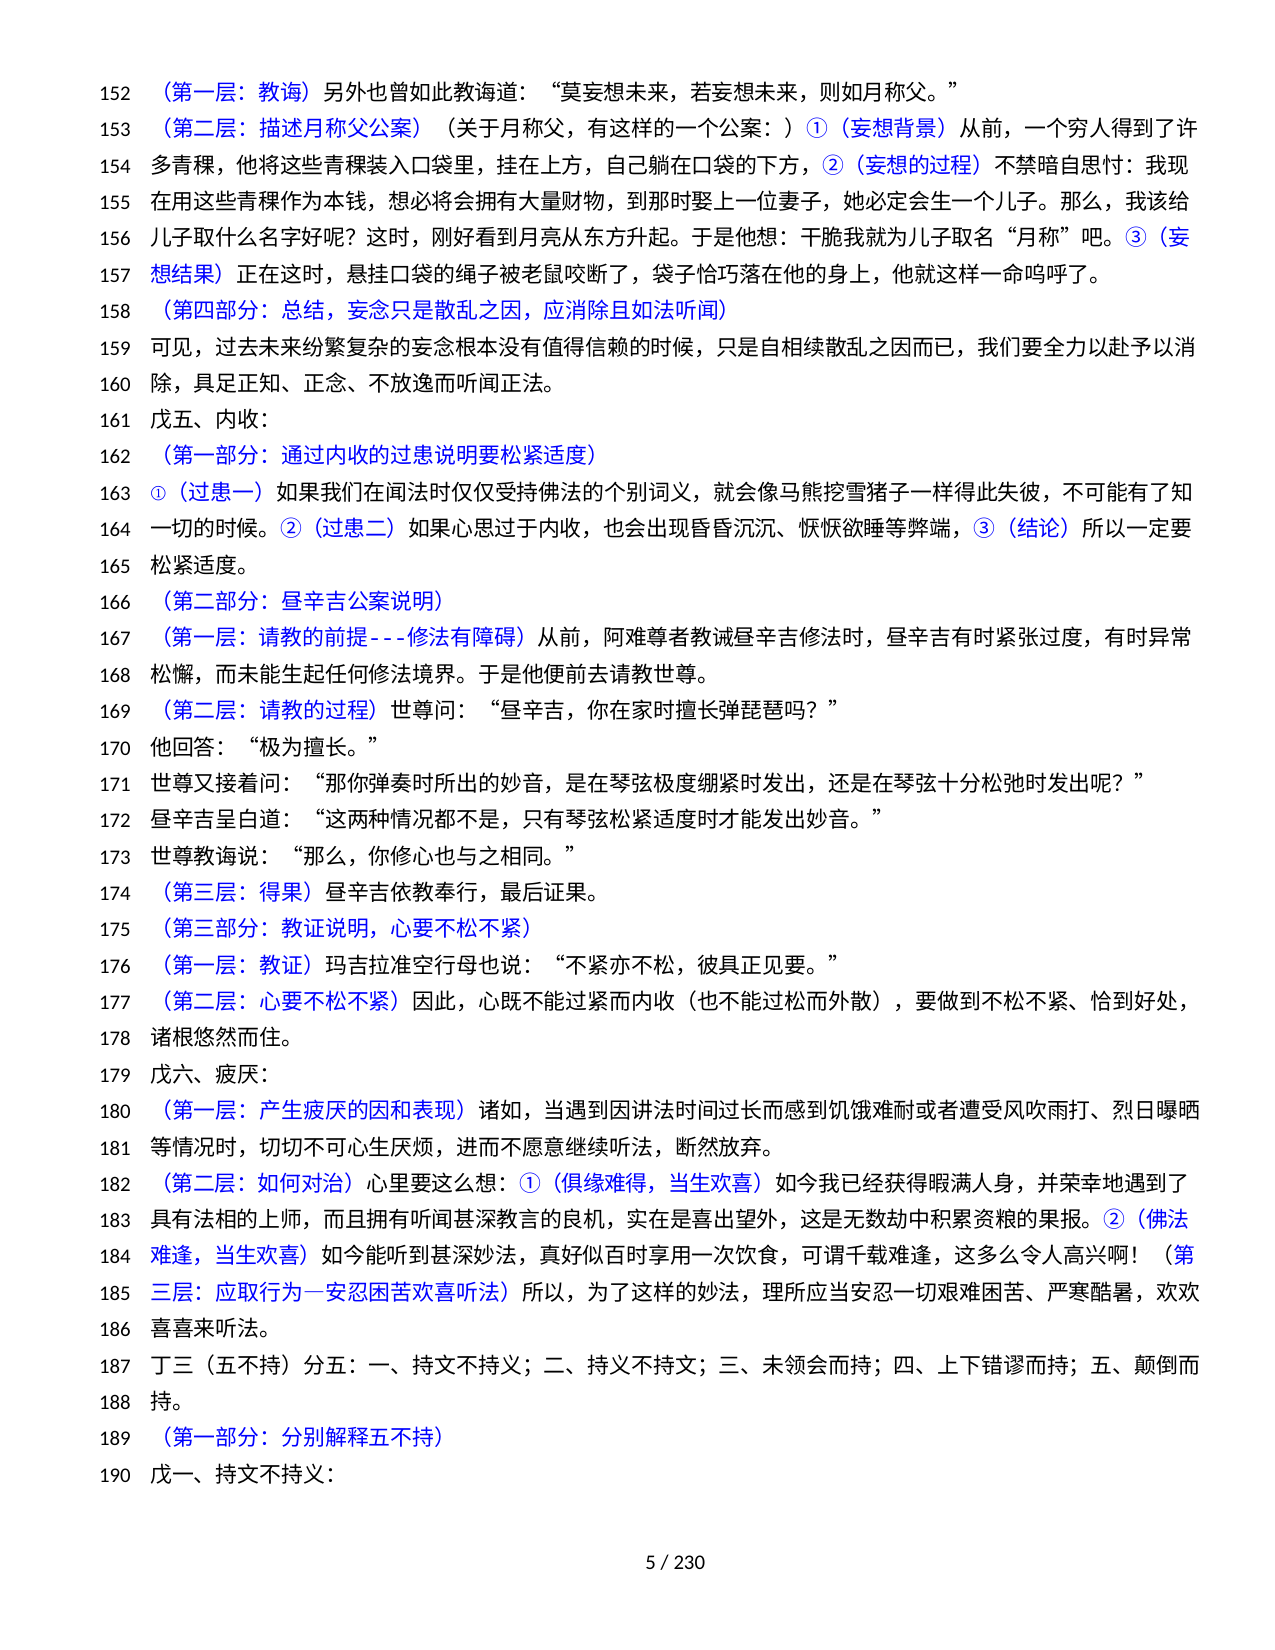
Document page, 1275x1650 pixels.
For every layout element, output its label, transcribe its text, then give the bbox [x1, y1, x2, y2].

text （第四部分：总结，妄念只是散乱之因，应消除且如法听闻） [150, 293, 1200, 325]
text 可见，过去未来纷繁复杂的妄念根本没有值得信赖的时候，只是自相续散乱之因而已，我们要全力以赴予以消除，具足正知、正念、不放逸而听闻正法。 [150, 329, 1200, 397]
text （第三层：得果）昼辛吉依教奉行，最后证果。 [150, 875, 1200, 907]
text （第二层：心要不松不紧）因此，心既不能过紧而内收（也不能过松而外散），要做到不松不紧、恰到好处，诸根悠然而住。 [150, 984, 1200, 1052]
text （第一部分：分别解释五不持） [150, 1420, 1200, 1452]
text （第三部分：教证说明，心要不松不紧） [150, 911, 1200, 943]
text 昼辛吉呈白道：“这两种情况都不是，只有琴弦松紧适度时才能发出妙音。” [150, 802, 1200, 834]
text （第一部分：通过内收的过患说明要松紧适度） [150, 438, 1200, 470]
text 世尊教诲说：“那么，你修心也与之相同。” [150, 839, 1200, 870]
text （第二层：如何对治）心里要这么想：①（俱缘难得，当生欢喜）如今我已经获得暇满人身，并荣幸地遇到了具有法相的上师，而且拥有听闻甚深教言的良机，实在是喜出望外，这是无数劫中积累资粮的果报。②（佛法难逢，当生欢喜）如今能听到甚深妙法，真好似百时享用一次饮食，可谓千载难逢，这多么令人高兴啊！（第三层：应取行为—安忍困苦欢喜听法）所以，为了这样的妙法，理所应当安忍一切艰难困苦、严寒酷暑，欢欢喜喜来听法。 [150, 1166, 1200, 1343]
text （第二部分：昼辛吉公案说明） [150, 584, 1200, 616]
text 戊六、疲厌： [150, 1057, 1200, 1088]
text （第一层：请教的前提---修法有障碍）从前，阿难尊者教诫昼辛吉修法时，昼辛吉有时紧张过度，有时异常松懈，而未能生起任何修法境界。于是他便前去请教世尊。 [150, 620, 1200, 688]
text （第一层：教诲）另外也曾如此教诲道：“莫妄想未来，若妄想未来，则如月称父。” [150, 75, 1200, 107]
text 世尊又接着问：“那你弹奏时所出的妙音，是在琴弦极度绷紧时发出，还是在琴弦十分松弛时发出呢？” [150, 766, 1200, 798]
text （第一层：产生疲厌的因和表现）诸如，当遇到因讲法时间过长而感到饥饿难耐或者遭受风吹雨打、烈日曝晒等情况时，切切不可心生厌烦，进而不愿意继续听法，断然放弃。 [150, 1093, 1200, 1161]
text （第二层：请教的过程）世尊问：“昼辛吉，你在家时擅长弹琵琶吗？” [150, 693, 1200, 725]
text ①（过患一）如果我们在闻法时仅仅受持佛法的个别词义，就会像马熊挖雪猪子一样得此失彼，不可能有了知一切的时候。②（过患二）如果心思过于内收，也会出现昏昏沉沉、恹恹欲睡等弊端，③（结论）所以一定要松紧适度。 [150, 475, 1200, 579]
text （第二层：描述月称父公案）（关于月称父，有这样的一个公案：）①（妄想背景）从前，一个穷人得到了许多青稞，他将这些青稞装入口袋里，挂在上方，自己躺在口袋的下方，②（妄想的过程）不禁暗自思忖：我现在用这些青稞作为本钱，想必将会拥有大量财物，到那时娶上一位妻子，她必定会生一个儿子。那么，我该给儿子取什么名字好呢？这时，刚好看到月亮从东方升起。于是他想：干脆我就为儿子取名“月称”吧。③（妄想结果）正在这时，悬挂口袋的绳子被老鼠咬断了，袋子恰巧落在他的身上，他就这样一命呜呼了。 [150, 111, 1200, 288]
text （第一层：教证）玛吉拉准空行母也说：“不紧亦不松，彼具正见要。” [150, 948, 1200, 979]
text 丁三（五不持）分五：一、持文不持义；二、持义不持文；三、未领会而持；四、上下错谬而持；五、颠倒而持。 [150, 1348, 1200, 1416]
text 戊一、持文不持义： [150, 1457, 1200, 1488]
text 戊五、内收： [150, 402, 1200, 434]
text 他回答：“极为擅长。” [150, 729, 1200, 761]
